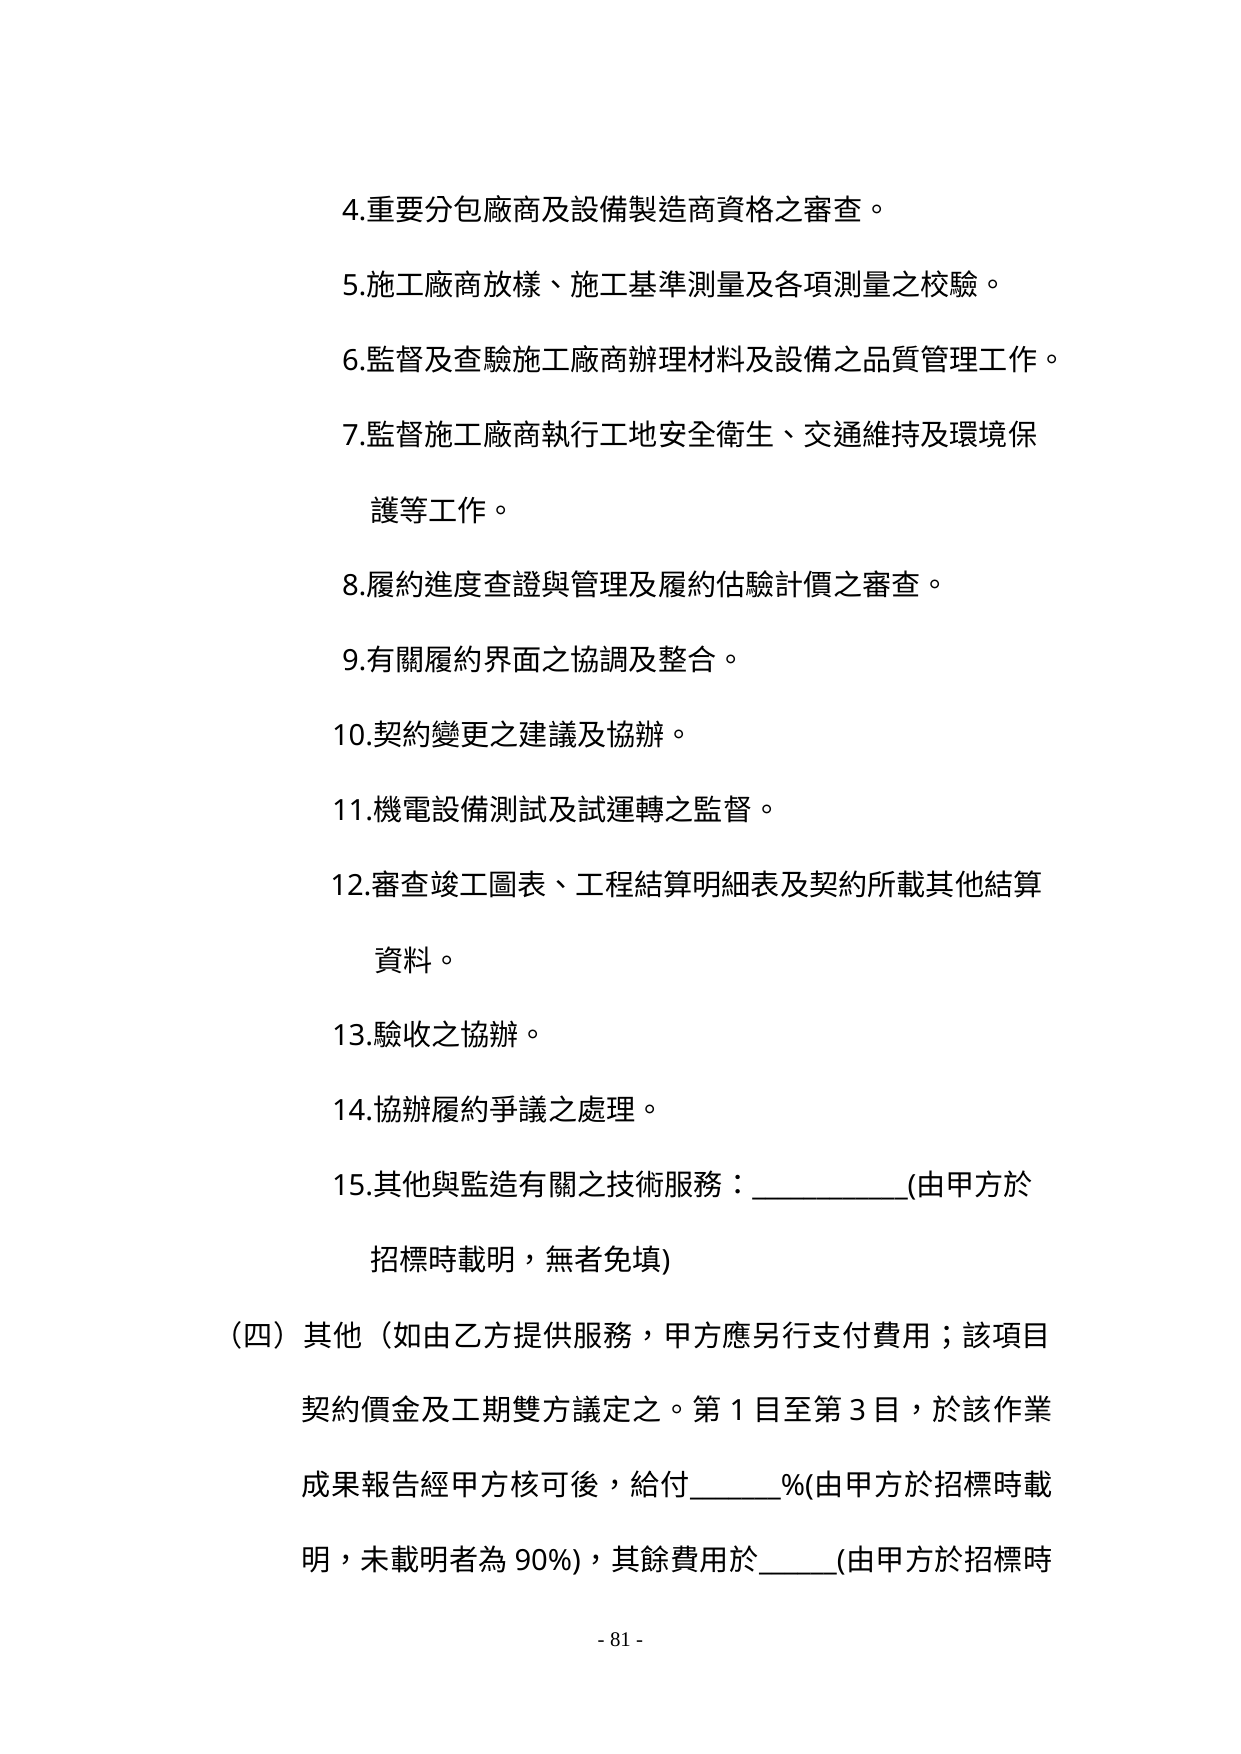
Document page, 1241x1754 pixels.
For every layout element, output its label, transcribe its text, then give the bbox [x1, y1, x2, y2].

text 7.監督施工廠商執行工地安全衛生、交通維持及環境保護等工作。 [342, 389, 1053, 539]
text 10.契約變更之建議及協辦。 [332, 689, 1053, 764]
text 5.施工廠商放樣、施工基準測量及各項測量之校驗。 [342, 239, 1053, 314]
text 6.監督及查驗施工廠商辦理材料及設備之品質管理工作。 [342, 314, 1053, 389]
text 14.協辦履約爭議之處理。 [332, 1064, 1053, 1139]
text 8.履約進度查證與管理及履約估驗計價之審查。 [342, 539, 1053, 614]
text 11.機電設備測試及試運轉之監督。 [332, 764, 1053, 839]
text （四）其他（如由乙方提供服務，甲方應另行支付費用；該項目契約價金及工期雙方議定之。第1目至第3目，於該作業成果報告經甲方核可後，給付_______%(由甲方於招標時載明，未載明者為90%)，其餘費用於______(由甲方於招標時 [214, 1289, 1053, 1589]
text 4.重要分包廠商及設備製造商資格之審查。 [342, 164, 1053, 239]
text 9.有關履約界面之協調及整合。 [342, 614, 1053, 689]
text 13.驗收之協辦。 [332, 989, 1053, 1064]
text 12.審查竣工圖表、工程結算明細表及契約所載其他結算資料。 [330, 839, 1053, 989]
text 15.其他與監造有關之技術服務：____________(由甲方於招標時載明，無者免填) [332, 1139, 1053, 1289]
